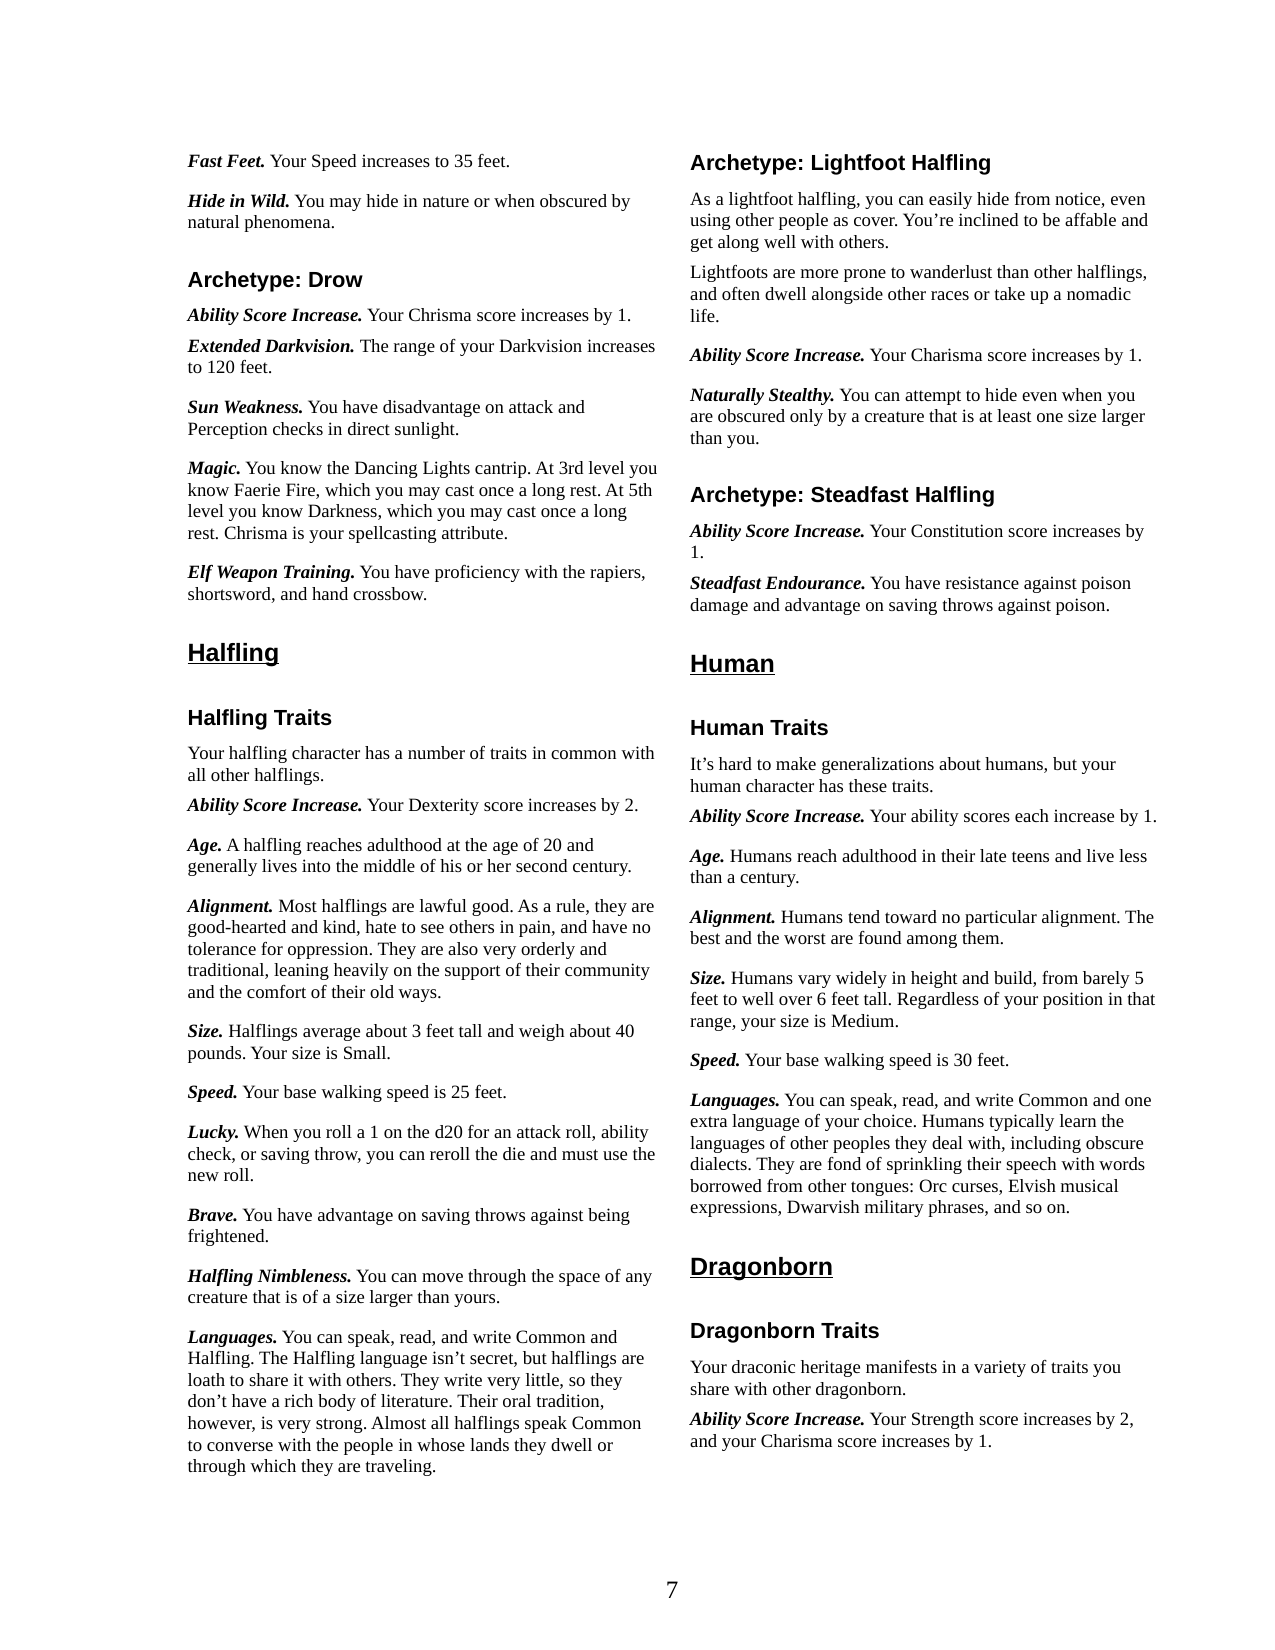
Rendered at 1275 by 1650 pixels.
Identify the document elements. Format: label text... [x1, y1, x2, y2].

text Languages. You can speak, read, and write Common and one extra language of your choice. Humans typically learn the languages of other peoples they deal with, including obscure dialects. They are fond of sprinkling their speech with words borrowed from other tongues: Orc curses, Elvish musical expressions, Dwarvish military phrases, and so on. [690, 1089, 1162, 1218]
text Ability Score Increase. Your Strength score increases by 2, and your Charisma score increases by 1. [690, 1408, 1162, 1451]
text Ability Score Increase. Your Constitution score increases by 1. [690, 520, 1162, 563]
text Ability Score Increase. Your Charisma score increases by 1. [690, 344, 1162, 366]
text Alignment. Most halflings are lawful good. As a rule, they are good-hearted and kind, hate to see others in pain, and have no tolerance for oppression. They are also very orderly and traditional, leaning heavily on the support of their community and the comfort of their old ways. [187, 895, 660, 1002]
text Alignment. Humans tend toward no particular alignment. The best and the worst are found among them. [690, 906, 1162, 949]
text Extended Darkvision. The range of your Darkvision increases to 120 feet. [187, 335, 660, 378]
subtitle Human [690, 649, 1162, 678]
text As a lightfoot halfling, you can easily hide from notice, even using other people as cover. You’re inclined to be affable and get along well with others. [690, 188, 1162, 252]
subtitle Human Traits [690, 715, 1162, 740]
text Elf Weapon Training. You have proficiency with the rapiers, shortsword, and hand crossbow. [187, 561, 660, 604]
text Halfling Nimbleness. You can move through the space of any creature that is of a size larger than yours. [187, 1264, 660, 1308]
subtitle Halfling [187, 638, 660, 667]
text Age. Humans reach adulthood in their late teens and live less than a century. [690, 844, 1162, 888]
text Ability Score Increase. Your Dexterity score increases by 2. [187, 794, 660, 816]
subtitle Archetype: Steadfast Halfling [690, 482, 1162, 507]
subtitle Halfling Traits [187, 704, 660, 729]
text Languages. You can speak, read, and write Common and Halfling. The Halfling language isn’t secret, but halflings are loath to share it with others. They write very little, so they don’t have a rich body of literature. Their oral tradition, however, is very strong. Almost all halflings speak Common to converse with the people in whose lands they dwell or through which they are traveling. [187, 1326, 660, 1477]
text Speed. Your base walking speed is 30 feet. [690, 1049, 1162, 1071]
text Speed. Your base walking speed is 25 feet. [187, 1081, 660, 1103]
text Hide in Wild. You may hide in nature or when obscured by natural phenomena. [187, 189, 660, 233]
text Fast Feet. Your Speed increases to 35 feet. [187, 150, 660, 172]
text Ability Score Increase. Your ability scores each increase by 1. [690, 805, 1162, 827]
text Brave. You have advantage on saving throws against being frightened. [187, 1203, 660, 1247]
text Your halfling character has a number of traits in common with all other halflings. [187, 742, 660, 785]
text Size. Halflings average about 3 feet tall and weigh about 40 pounds. Your size is Small. [187, 1020, 660, 1063]
text Naturally Stealthy. You can attempt to hide even when you are obscured only by a creature that is at least one size larger than you. [690, 383, 1162, 448]
text Age. A halfling reaches adulthood at the age of 20 and generally lives into the middle of his or her second century. [187, 834, 660, 877]
subtitle Archetype: Lightfoot Halfling [690, 150, 1162, 175]
text It’s hard to make generalizations about humans, but your human character has these traits. [690, 753, 1162, 796]
text Steadfast Endourance. You have resistance against poison damage and advantage on saving throws against poison. [690, 572, 1162, 615]
text Your draconic heritage manifests in a variety of traits you share with other dragonborn. [690, 1356, 1162, 1399]
text Magic. You know the Dancing Lights cantrip. At 3rd level you know Faerie Fire, which you may cast once a long rest. At 5th level you know Darkness, which you may cast once a long rest. Chrisma is your spellcasting attribute. [187, 457, 660, 543]
text Size. Humans vary widely in height and build, from barely 5 feet to well over 6 feet tall. Regardless of your position in that range, your size is Medium. [690, 967, 1162, 1031]
text Lightfoots are more prone to wanderlust than other halflings, and often dwell alongside other races or take up a nomadic life. [690, 261, 1162, 326]
subtitle Dragonborn Traits [690, 1318, 1162, 1343]
text Ability Score Increase. Your Chrisma score increases by 1. [187, 304, 660, 326]
subtitle Dragonborn [690, 1252, 1162, 1281]
text Sun Weakness. You have disadvantage on attack and Perception checks in direct sunlight. [187, 396, 660, 439]
text Lucky. When you roll a 1 on the d20 for an attack roll, ability check, or saving throw, you can reroll the die and must use the new roll. [187, 1121, 660, 1186]
subtitle Archetype: Drow [187, 267, 660, 292]
